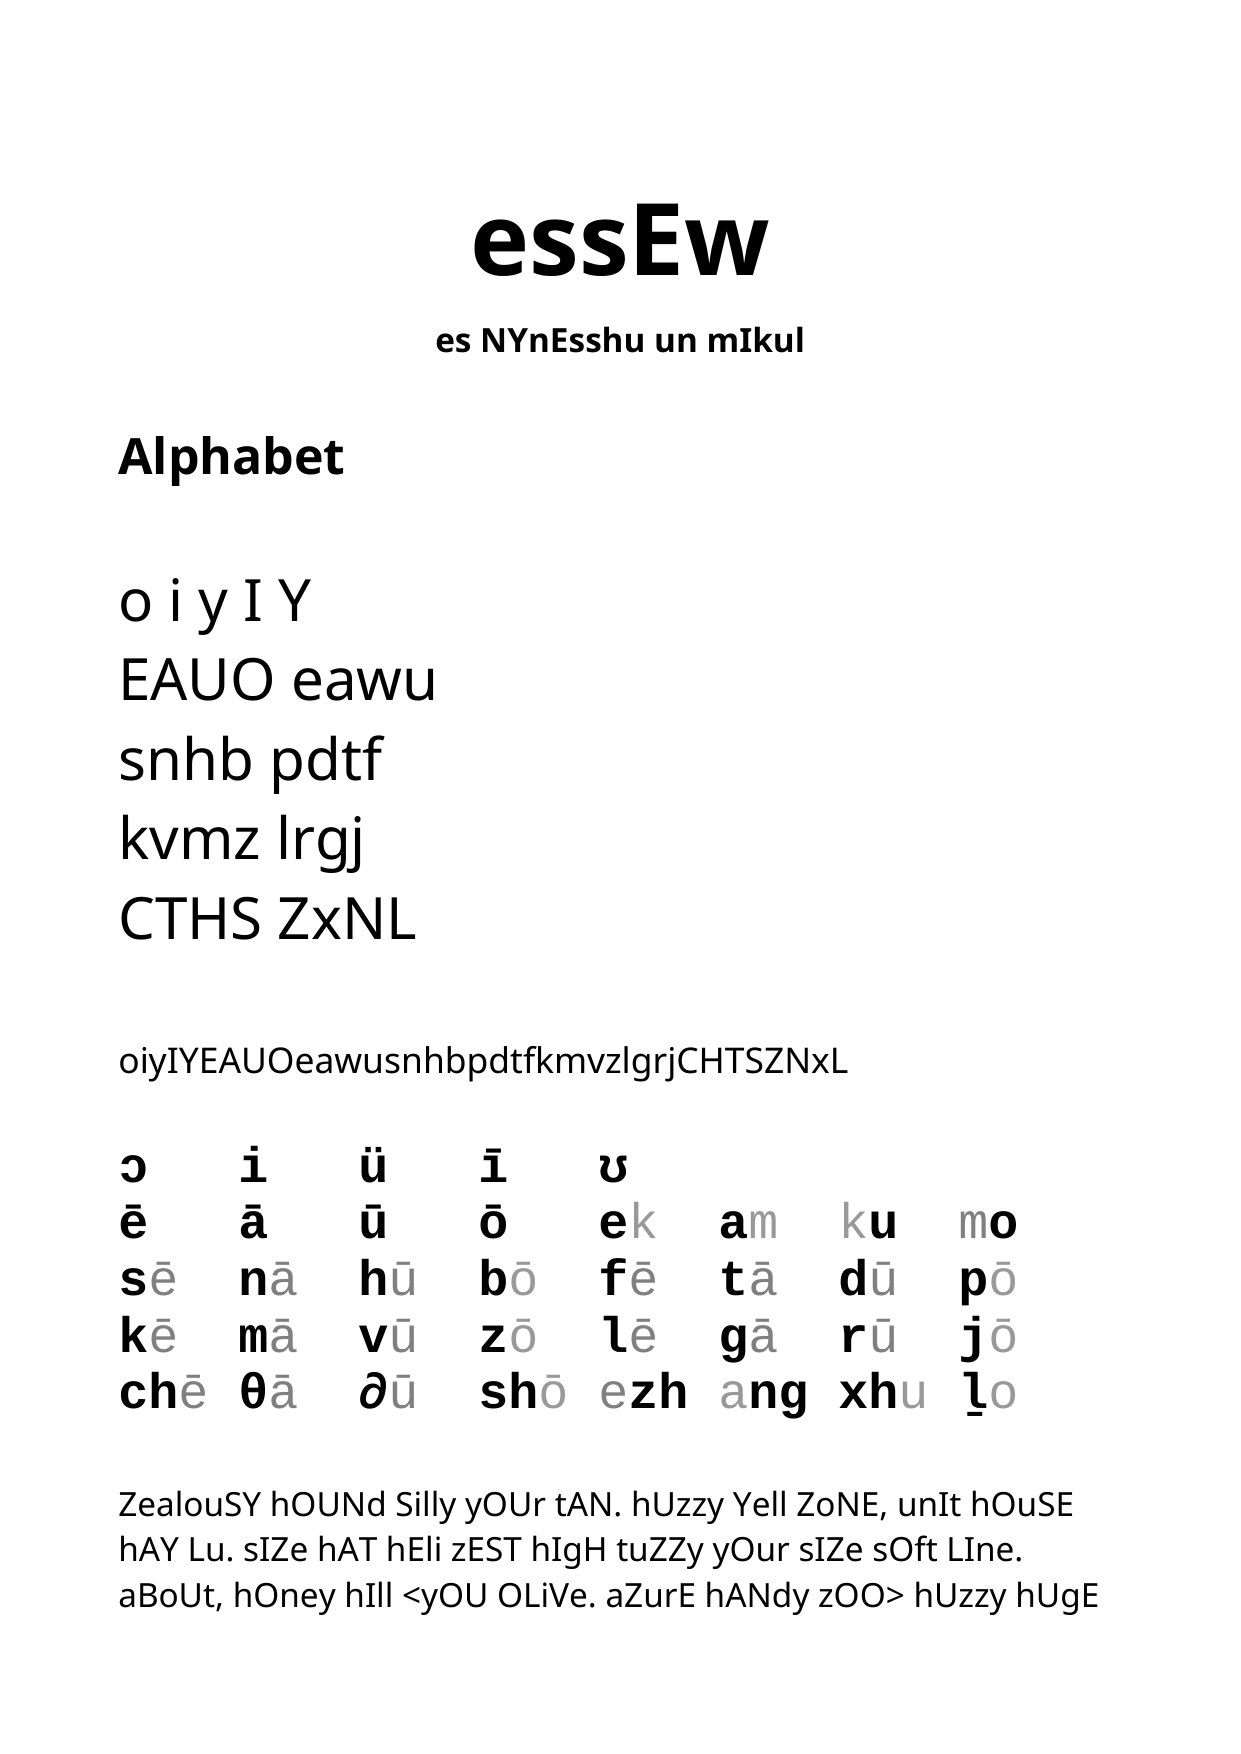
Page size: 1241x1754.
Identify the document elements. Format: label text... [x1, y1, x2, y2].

text snhb pdtf [118, 718, 1122, 797]
text kē mā vū zō lē gā rū jō [118, 1311, 1122, 1367]
text kvmz lrgj [118, 797, 1122, 877]
text ē ā ū ō ek am ku mo [118, 1197, 1122, 1254]
text sē nā hū bō fē tā dū pō [118, 1254, 1122, 1311]
text chē θā ∂ū shō ezh ang xhu ḻo [118, 1367, 1122, 1424]
subtitle Alphabet [118, 421, 1122, 489]
text o i y I Y [118, 559, 1122, 638]
text CTHS ZxNL [118, 877, 1122, 956]
text oiyIYEAUOeawusnhbpdtfkmvzlgrjCHTSZNxL [118, 1036, 1122, 1084]
text ɔ i ü ī ʊ [118, 1141, 1122, 1197]
text ZealouSY hOUNd Silly yOUr tAN. hUzzy Yell ZoNE, unIt hOuSE hAY Lu. sIZe hAT hEli zEST hIgH tuZZy yOur sIZe sOft LIne. aBoUt, hOney hIll <yOU OLiVe. aZurE hANdy zOO> hUzzy hUgE [118, 1481, 1122, 1617]
text EAUO eawu [118, 638, 1122, 718]
title essEw [118, 168, 1122, 304]
text es NYnEsshu un mIkul [118, 317, 1122, 362]
